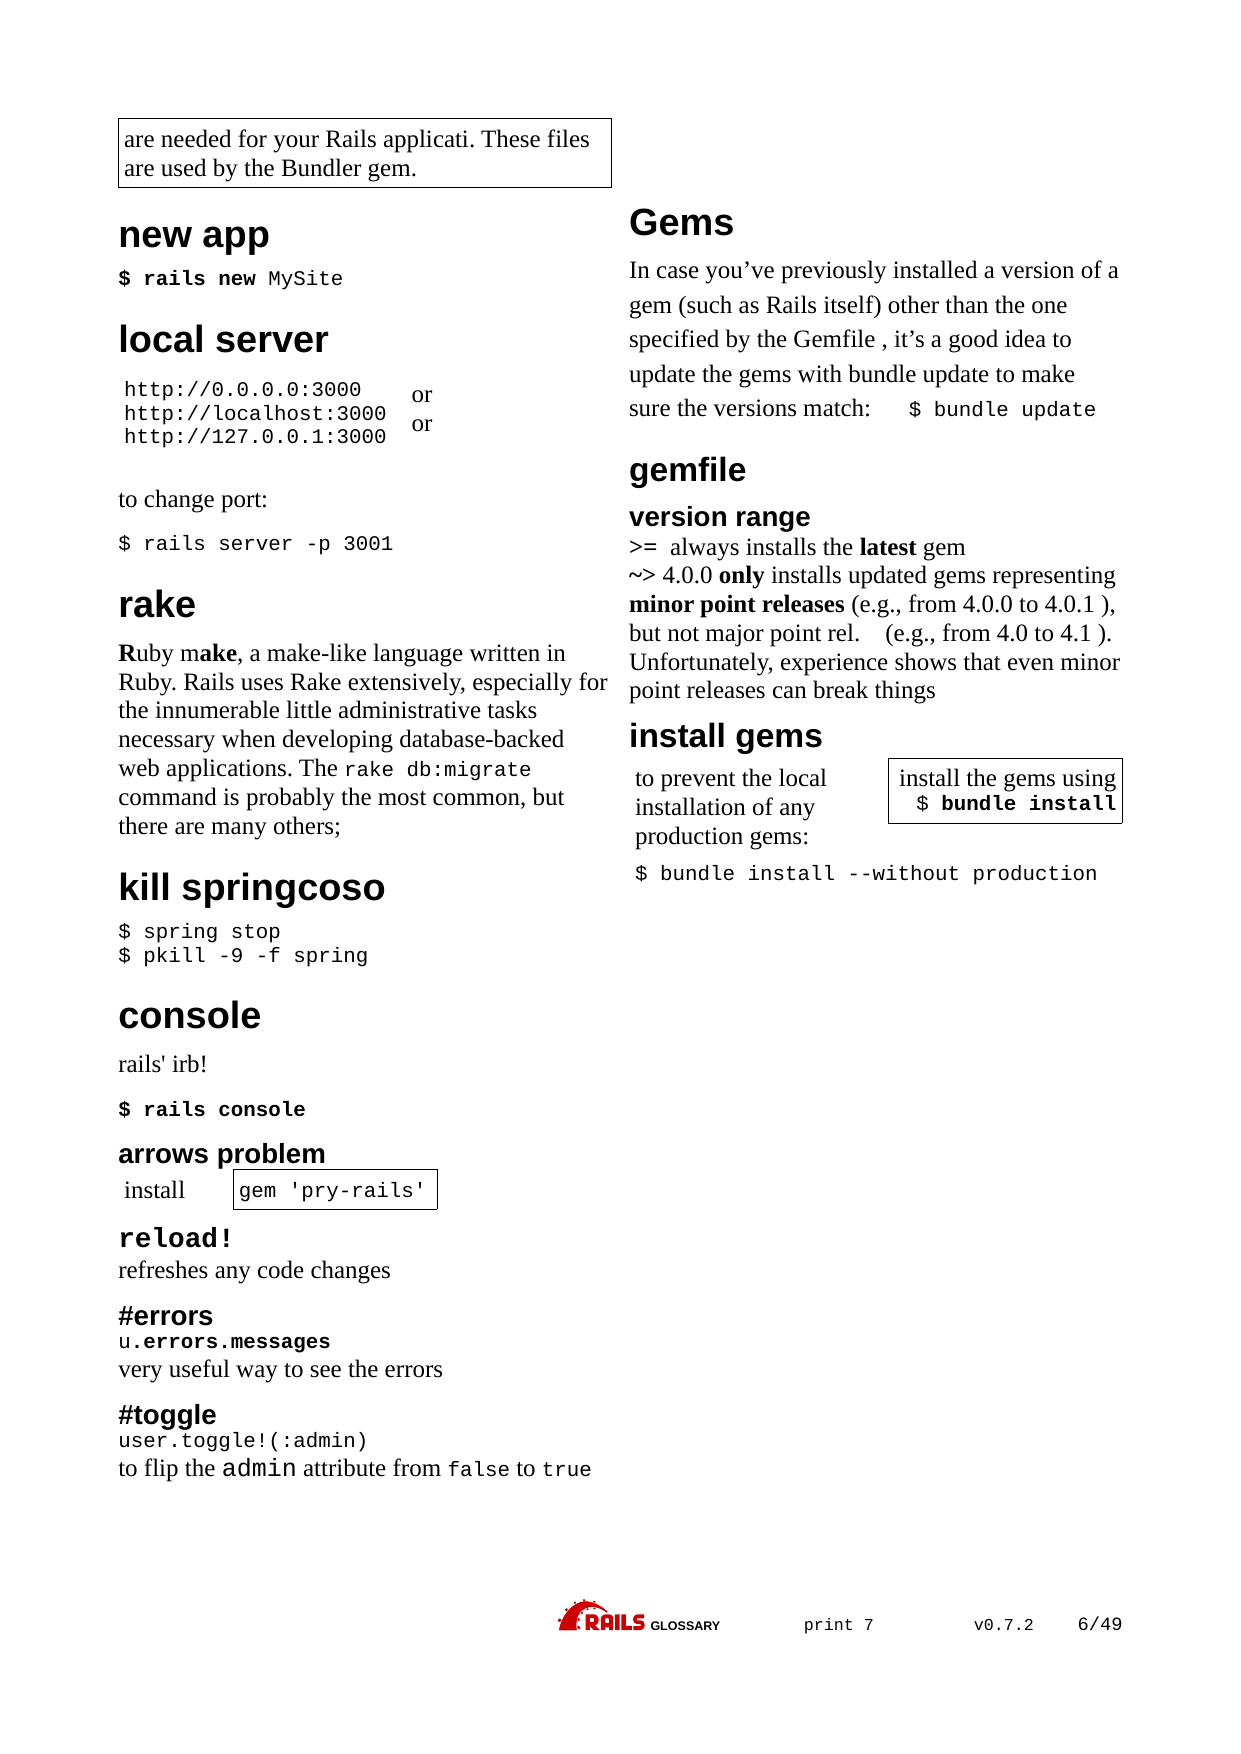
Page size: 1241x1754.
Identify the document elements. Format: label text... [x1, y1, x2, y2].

subtitle #toggle [118, 1398, 611, 1430]
text user.toggle!(:admin) [118, 1430, 611, 1453]
text $ pkill -9 -f spring [118, 945, 611, 968]
table_header or or [406, 373, 611, 456]
subtitle install gems [629, 716, 1122, 755]
text u.errors.messages [118, 1331, 611, 1354]
subtitle Gems [629, 199, 1122, 243]
text to change port: [118, 484, 611, 513]
text $ rails server -p 3001 [118, 533, 611, 557]
text In case you’ve previously installed a version of a gem (such as Rails itself) other than the one specified by the Gemfile , it’s a good idea to update the gems with bundle update to make sure the versions match: $ bundle update [629, 256, 1122, 423]
subtitle arrows problem [118, 1137, 611, 1169]
text $ rails console [118, 1098, 611, 1122]
text >= always installs the latest gem [629, 532, 1122, 561]
table_header gem 'pry-rails' [234, 1170, 437, 1209]
subtitle gemfile [629, 449, 1122, 488]
subtitle rake [118, 582, 611, 625]
subtitle console [118, 993, 611, 1037]
subtitle #errors [118, 1299, 611, 1331]
subtitle new app [118, 212, 611, 256]
text refreshes any code changes [118, 1255, 611, 1284]
text very useful way to see the errors [118, 1354, 611, 1383]
table_header install the gems using $ bundle install [889, 759, 1122, 822]
text ~> 4.0.0 only installs updated gems representing minor point releases (e.g., from 4.0.0 to 4.0.1 ), but not major point rel. (e.g., from 4.0 to 4.1 ). Unfortunately, experience shows that even minor point releases can break things [629, 561, 1122, 704]
table_cell [889, 824, 1122, 858]
table_header to prevent the local installation of any production gems: [629, 758, 888, 858]
subtitle local server [118, 317, 611, 361]
subtitle version range [629, 500, 1122, 532]
text Ruby make, a make-like language written in Ruby. Rails uses Rake extensively, especially for the innumerable little administrative tasks necessary when developing database-backed web applications. The rake db:migrate command is probably the most common, but there are many others; [118, 638, 611, 840]
subtitle kill springcoso [118, 865, 611, 908]
table_header install [118, 1169, 233, 1209]
text to flip the admin attribute from false to true [118, 1453, 611, 1484]
text $ spring stop [118, 921, 611, 945]
table_cell $ bundle install --without production [629, 858, 1122, 893]
text $ rails new MySite [118, 268, 611, 292]
table_header http://0.0.0.0:3000 http://localhost:3000 http://127.0.0.1:3000 [118, 373, 406, 456]
subtitle reload! [118, 1224, 611, 1255]
table_cell are needed for your Rails applicati. These files are used by the Bundler gem. [119, 119, 611, 187]
text rails' irb! [118, 1049, 611, 1078]
